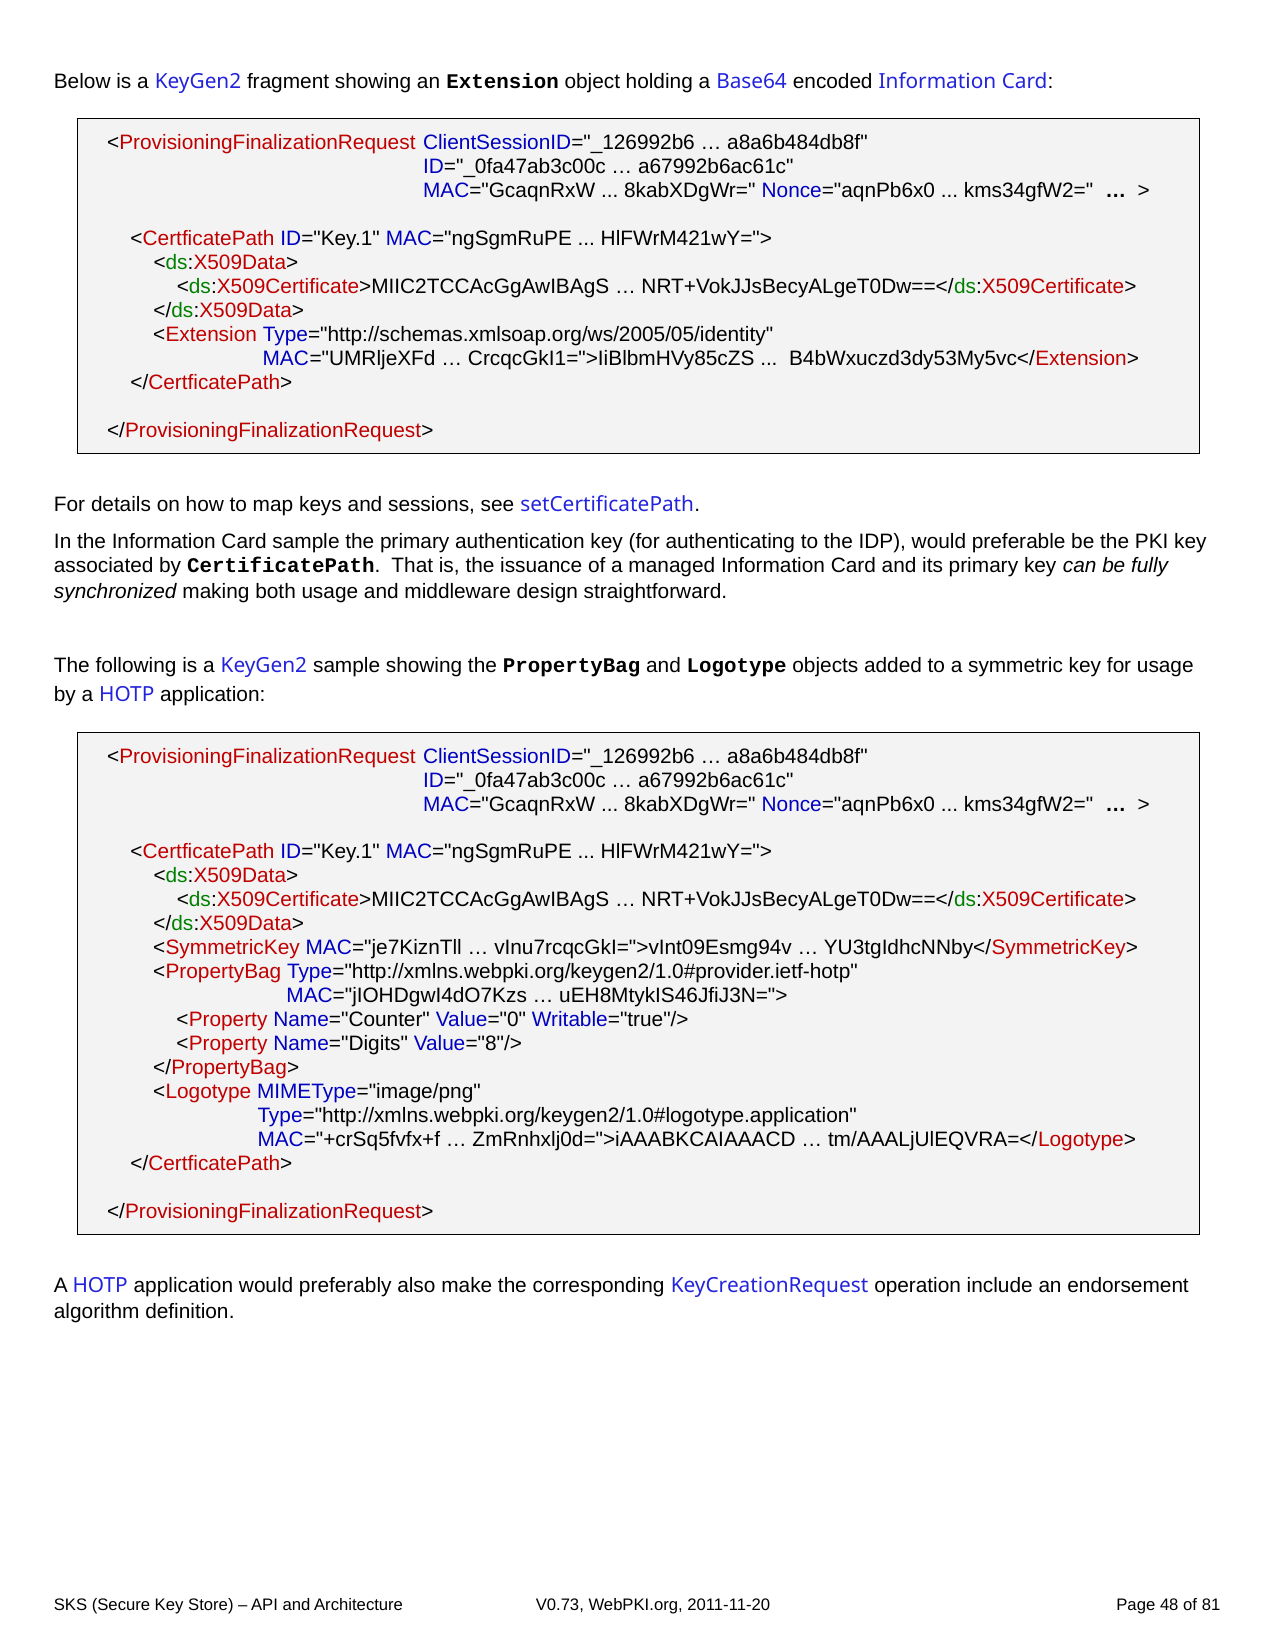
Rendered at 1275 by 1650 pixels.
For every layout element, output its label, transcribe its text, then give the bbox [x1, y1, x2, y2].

text For details on how to map keys and sessions, see setCertificatePath. [54, 489, 1221, 518]
text A HOTP application would preferably also make the corresponding KeyCreationRequest operation include an endorsement algorithm definition. [54, 1270, 1221, 1323]
text In the Information Card sample the primary authentication key (for authenticating to the IDP), would preferable be the PKI key associated by CertificatePath. That is, the issuance of a managed Information Card and its primary key can be fully synchronized making both usage and middleware design straightforward. [54, 529, 1221, 603]
table_header <ProvisioningFinalizationRequest ClientSessionID="_126992b6 … a8a6b484db8f" ID="_0fa47ab3c00c … a67992b6ac61c" MAC="GcaqnRxW ... 8kabXDgWr=" Nonce="aqnPb6x0 ... kms34gfW2=" … > <CertficatePath ID="Key.1" MAC="ngSgmRuPE ... HlFWrM421wY="> <ds:X509Data> <ds:X509Certificate>MIIC2TCCAcGgAwIBAgS … NRT+VokJJsBecyALgeT0Dw==</ds:X509Certificate> </ds:X509Data> <SymmetricKey MAC="je7KiznTll … vInu7rcqcGkI=">vInt09Esmg94v … YU3tgIdhcNNby</SymmetricKey> <PropertyBag Type="http://xmlns.webpki.org/keygen2/1.0#provider.ietf-hotp" MAC="jIOHDgwI4dO7Kzs … uEH8MtykIS46JfiJ3N="> <Property Name="Counter" Value="0" Writable="true"/> <Property Name="Digits" Value="8"/> </PropertyBag> <Logotype MIMEType="image/png" Type="http://xmlns.webpki.org/keygen2/1.0#logotype.application" MAC="+crSq5fvfx+f … ZmRnhxlj0d=">iAAABKCAIAAACD … tm/AAALjUlEQVRA=</Logotype> </CertficatePath> </ProvisioningFinalizationRequest> [78, 733, 1199, 1234]
table_header <ProvisioningFinalizationRequest ClientSessionID="_126992b6 … a8a6b484db8f" ID="_0fa47ab3c00c … a67992b6ac61c" MAC="GcaqnRxW ... 8kabXDgWr=" Nonce="aqnPb6x0 ... kms34gfW2=" … > <CertficatePath ID="Key.1" MAC="ngSgmRuPE ... HlFWrM421wY="> <ds:X509Data> <ds:X509Certificate>MIIC2TCCAcGgAwIBAgS … NRT+VokJJsBecyALgeT0Dw==</ds:X509Certificate> </ds:X509Data> <Extension Type="http://schemas.xmlsoap.org/ws/2005/05/identity" MAC="UMRljeXFd … CrcqcGkI1=">IiBlbmHVy85cZS ... B4bWxuczd3dy53My5vc</Extension> </CertficatePath> </ProvisioningFinalizationRequest> [78, 119, 1199, 453]
text Below is a KeyGen2 fragment showing an Extension object holding a Base64 encoded Information Card: [54, 66, 1221, 118]
text The following is a KeyGen2 sample showing the PropertyBag and Logotype objects added to a symmetric key for usage by a HOTP application: [54, 651, 1221, 732]
